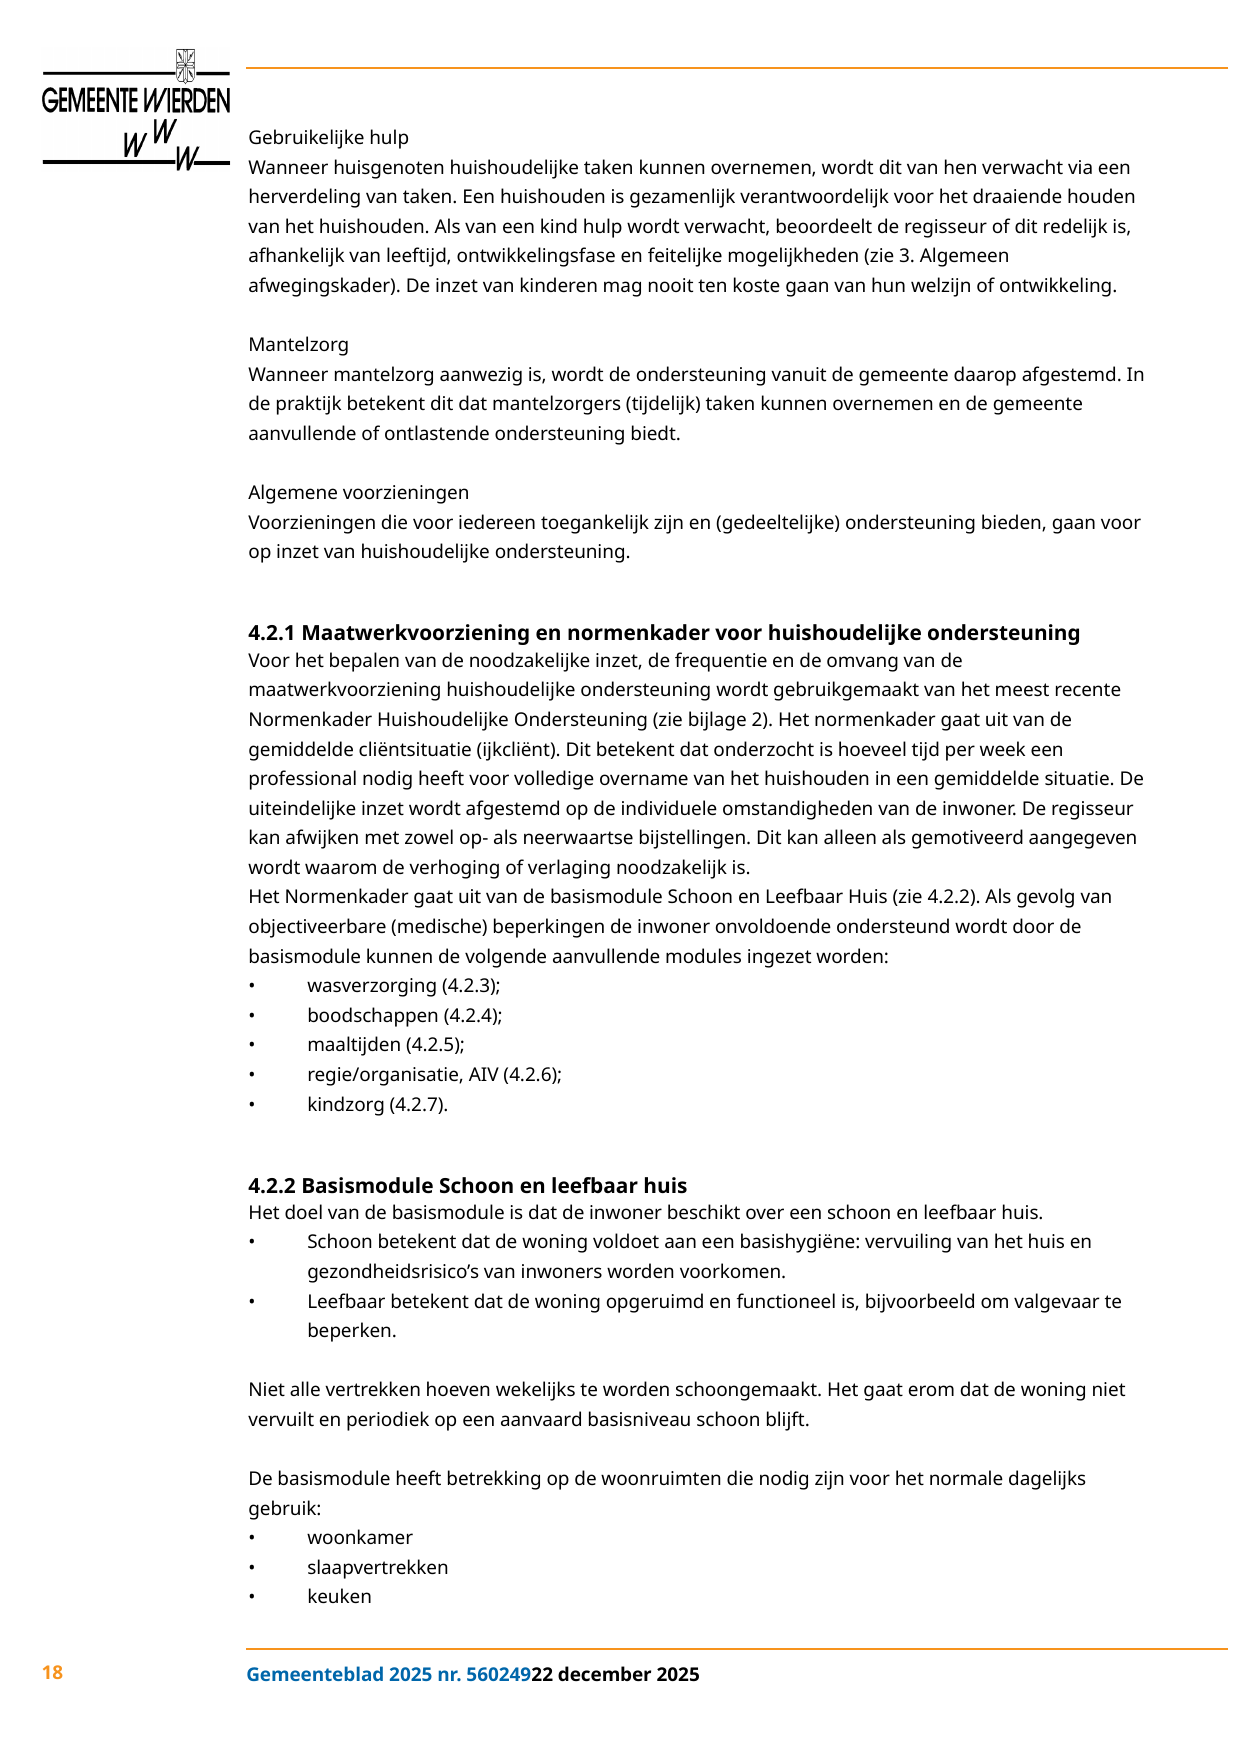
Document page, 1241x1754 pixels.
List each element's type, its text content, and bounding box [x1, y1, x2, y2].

list Leefbaar betekent dat de woning opgeruimd en functioneel is, bijvoorbeeld om valgevaar te beperken. [248, 1288, 1152, 1343]
text Wanneer mantelzorg aanwezig is, wordt de ondersteuning vanuit de gemeente daarop afgestemd. In de praktijk betekent dit dat mantelzorgers (tijdelijk) taken kunnen overnemen en de gemeente aanvullende of ontlastende ondersteuning biedt. [248, 361, 1152, 446]
list maaltijden (4.2.5); [248, 1032, 1152, 1057]
text Gebruikelijke hulp [248, 124, 1152, 150]
list kindzorg (4.2.7). [248, 1091, 1152, 1116]
text Mantelzorg [248, 331, 1152, 357]
list boodschappen (4.2.4); [248, 1002, 1152, 1028]
list woonkamer [248, 1524, 1152, 1550]
text Voorzieningen die voor iedereen toegankelijk zijn en (gedeeltelijke) ondersteuning bieden, gaan voor op inzet van huishoudelijke ondersteuning. [248, 509, 1152, 564]
text Niet alle vertrekken hoeven wekelijks te worden schoongemaakt. Het gaat erom dat de woning niet vervuilt en periodiek op een aanvaard basisniveau schoon blijft. [248, 1377, 1152, 1432]
text De basismodule heeft betrekking op de woonruimten die nodig zijn voor het normale dagelijks gebruik: [248, 1465, 1152, 1521]
text 4.2.2 Basismodule Schoon en leefbaar huis [248, 1171, 1152, 1199]
list Schoon betekent dat de woning voldoet aan een basishygiëne: vervuiling van het huis en gezondheidsrisico’s van inwoners worden voorkomen. [248, 1229, 1152, 1284]
list wasverzorging (4.2.3); [248, 972, 1152, 998]
text 4.2.1 Maatwerkvoorziening en normenkader voor huishoudelijke ondersteuning [248, 618, 1152, 647]
text Voor het bepalen van de noodzakelijke inzet, de frequentie en de omvang van de maatwerkvoorziening huishoudelijke ondersteuning wordt gebruikgemaakt van het meest recente Normenkader Huishoudelijke Ondersteuning (zie bijlage 2). Het normenkader gaat uit van de gemiddelde cliëntsituatie (ijkcliënt). Dit betekent dat onderzocht is hoeveel tijd per week een professional nodig heeft voor volledige overname van het huishouden in een gemiddelde situatie. De uiteindelijke inzet wordt afgestemd op de individuele omstandigheden van de inwoner. De regisseur kan afwijken met zowel op- als neerwaartse bijstellingen. Dit kan alleen als gemotiveerd aangegeven wordt waarom de verhoging of verlaging noodzakelijk is. [248, 647, 1152, 880]
list slaapvertrekken [248, 1554, 1152, 1580]
list keuken [248, 1584, 1152, 1609]
text Het doel van de basismodule is dat de inwoner beschikt over een schoon en leefbaar huis. [248, 1199, 1152, 1225]
text Het Normenkader gaat uit van de basismodule Schoon en Leefbaar Huis (zie 4.2.2). Als gevolg van objectiveerbare (medische) beperkingen de inwoner onvoldoende ondersteund wordt door de basismodule kunnen de volgende aanvullende modules ingezet worden: [248, 884, 1152, 968]
text Algemene voorzieningen [248, 479, 1152, 505]
list regie/organisatie, AIV (4.2.6); [248, 1061, 1152, 1087]
text Wanneer huisgenoten huishoudelijke taken kunnen overnemen, wordt dit van hen verwacht via een herverdeling van taken. Een huishouden is gezamenlijk verantwoordelijk voor het draaiende houden van het huishouden. Als van een kind hulp wordt verwacht, beoordeelt de regisseur of dit redelijk is, afhankelijk van leeftijd, ontwikkelingsfase en feitelijke mogelijkheden (zie 3. Algemeen afwegingskader). De inzet van kinderen mag nooit ten koste gaan van hun welzijn of ontwikkeling. [248, 154, 1152, 298]
picture [41, 47, 231, 172]
